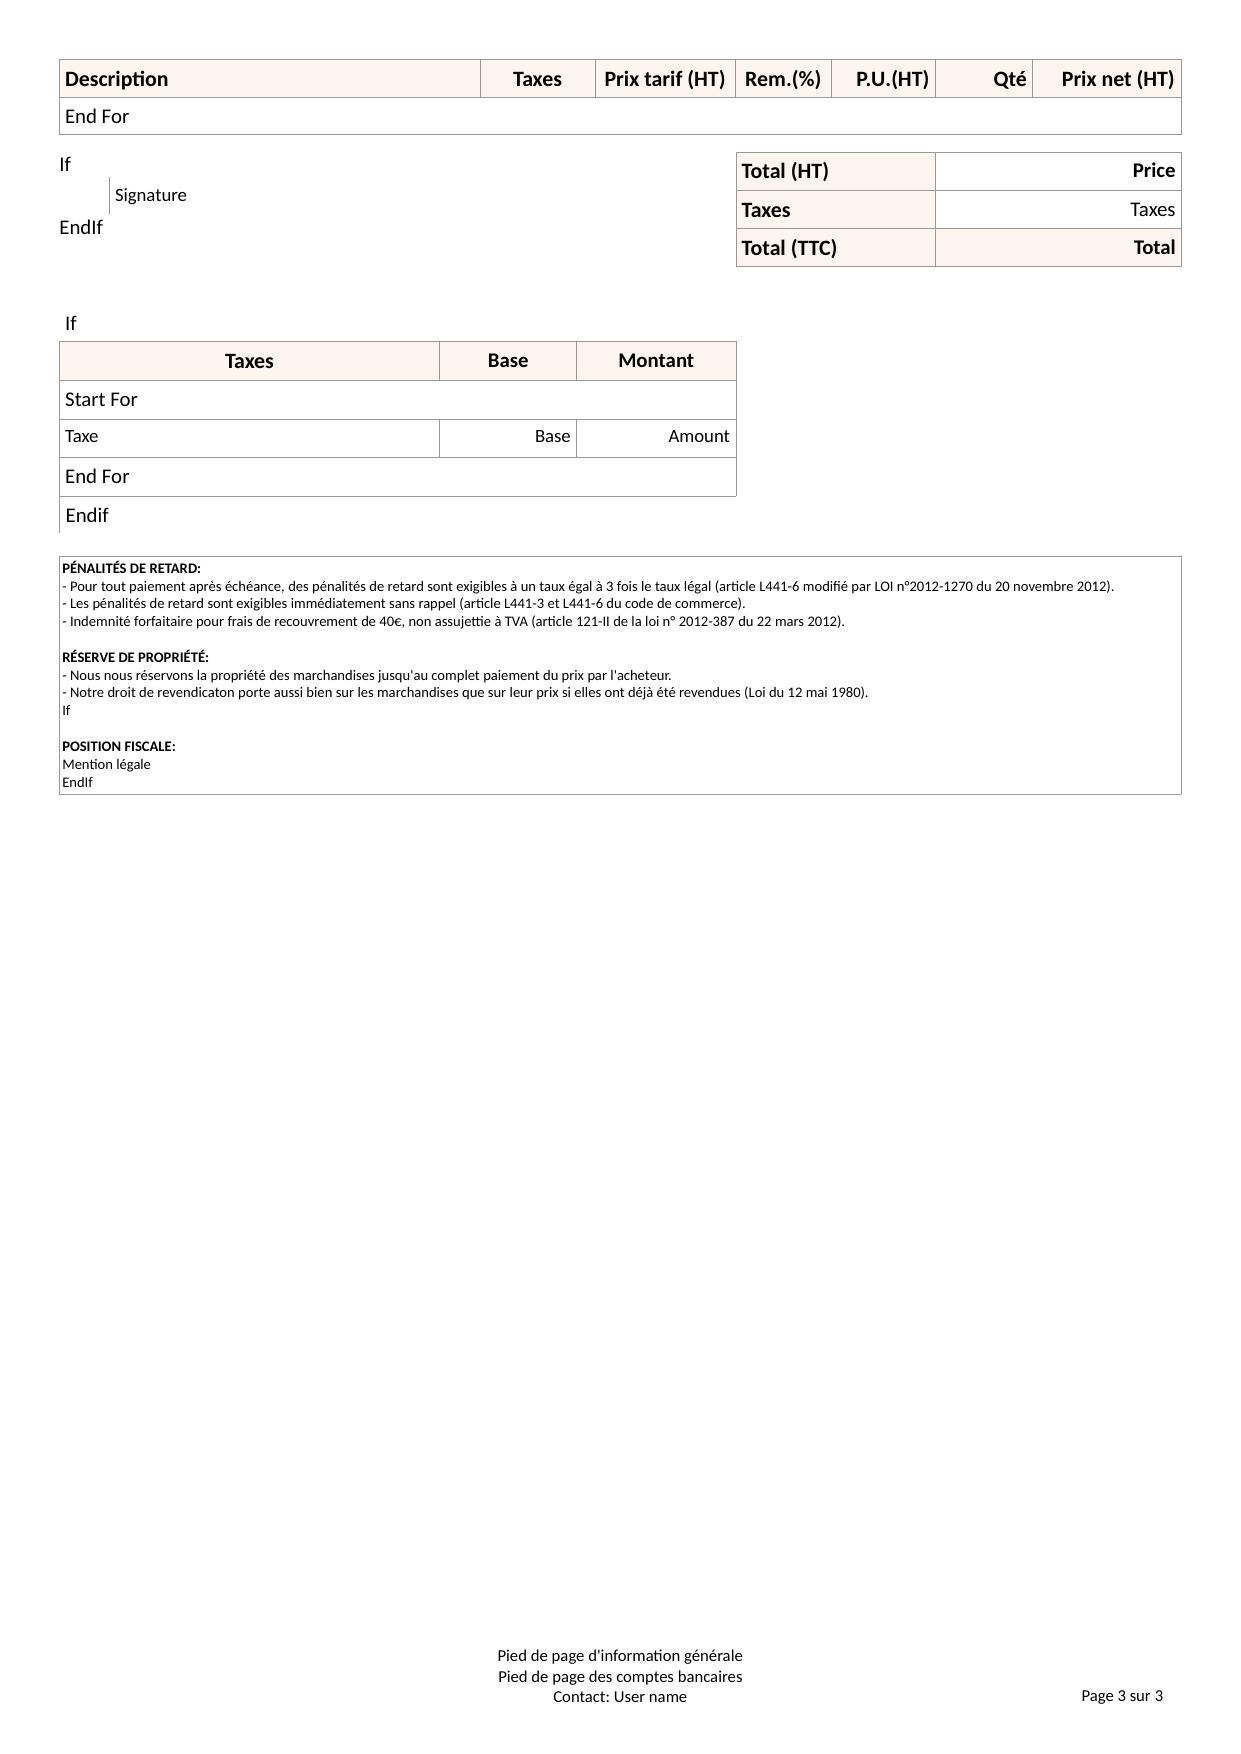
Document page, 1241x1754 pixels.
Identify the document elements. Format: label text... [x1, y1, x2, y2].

table_cell [737, 341, 1181, 380]
table_header EndIf [59, 214, 736, 267]
table_cell Montant [577, 342, 736, 380]
table_header Total (HT) [737, 153, 935, 190]
table_cell Base [440, 342, 576, 380]
table_header [59, 177, 109, 214]
table_cell End For [60, 458, 736, 496]
table_cell Taxes [936, 191, 1181, 228]
table_cell [737, 419, 1181, 457]
table_cell Total [936, 229, 1181, 266]
text EndIf [60, 770, 1181, 794]
table_cell [737, 380, 1181, 418]
table_header Prix net (HT) [1033, 60, 1181, 97]
table_header Prix tarif (HT) [596, 60, 735, 97]
table_header Description [60, 60, 480, 97]
text RÉSERVE DE PROPRIÉTÉ: - Nous nous réservons la propriété des marchandises jusqu'au complet paiement du prix par l'acheteur. - Notre droit de revendicaton porte aussi bien sur les marchandises que sur leur prix si elles ont déjà été revendues (Loi du 12 mai 1980). [60, 645, 1181, 698]
table_cell Taxe [60, 420, 439, 457]
table_cell End For [60, 98, 1181, 134]
table_cell If [59, 304, 1181, 341]
table_cell [59, 267, 1181, 304]
table_header P.U.(HT) [832, 60, 935, 97]
table_cell Endif [60, 496, 1181, 533]
table_header Rem.(%) [736, 60, 831, 97]
table_cell Total (TTC) [737, 229, 935, 266]
table_cell Base [440, 420, 576, 457]
table_cell Taxes [60, 342, 439, 380]
table_header Signature [110, 177, 736, 214]
table_header If [59, 152, 736, 177]
text If [60, 698, 1181, 719]
table_cell [737, 457, 1181, 496]
table_cell Taxes [737, 191, 935, 228]
table_cell Start For [60, 381, 736, 418]
table_header Price [936, 153, 1181, 190]
text PÉNALITÉS DE RETARD: - Pour tout paiement après échéance, des pénalités de retard sont exigibles à un taux égal à 3 fois le taux légal (article L441-6 modifié par LOI n°2012-1270 du 20 novembre 2012). - Les pénalités de retard sont exigibles immédiatement sans rappel (article L441-3 et L441-6 du code de commerce). - Indemnité forfaitaire pour frais de recouvrement de 40€, non assujettie à TVA (article 121-II de la loi n° 2012-387 du 22 mars 2012). [60, 557, 1181, 630]
table_header Taxes [481, 60, 595, 97]
table_cell Amount [577, 420, 736, 457]
table_header Qté [936, 60, 1032, 97]
text POSITION FISCALE: Mention légale [60, 734, 1181, 770]
